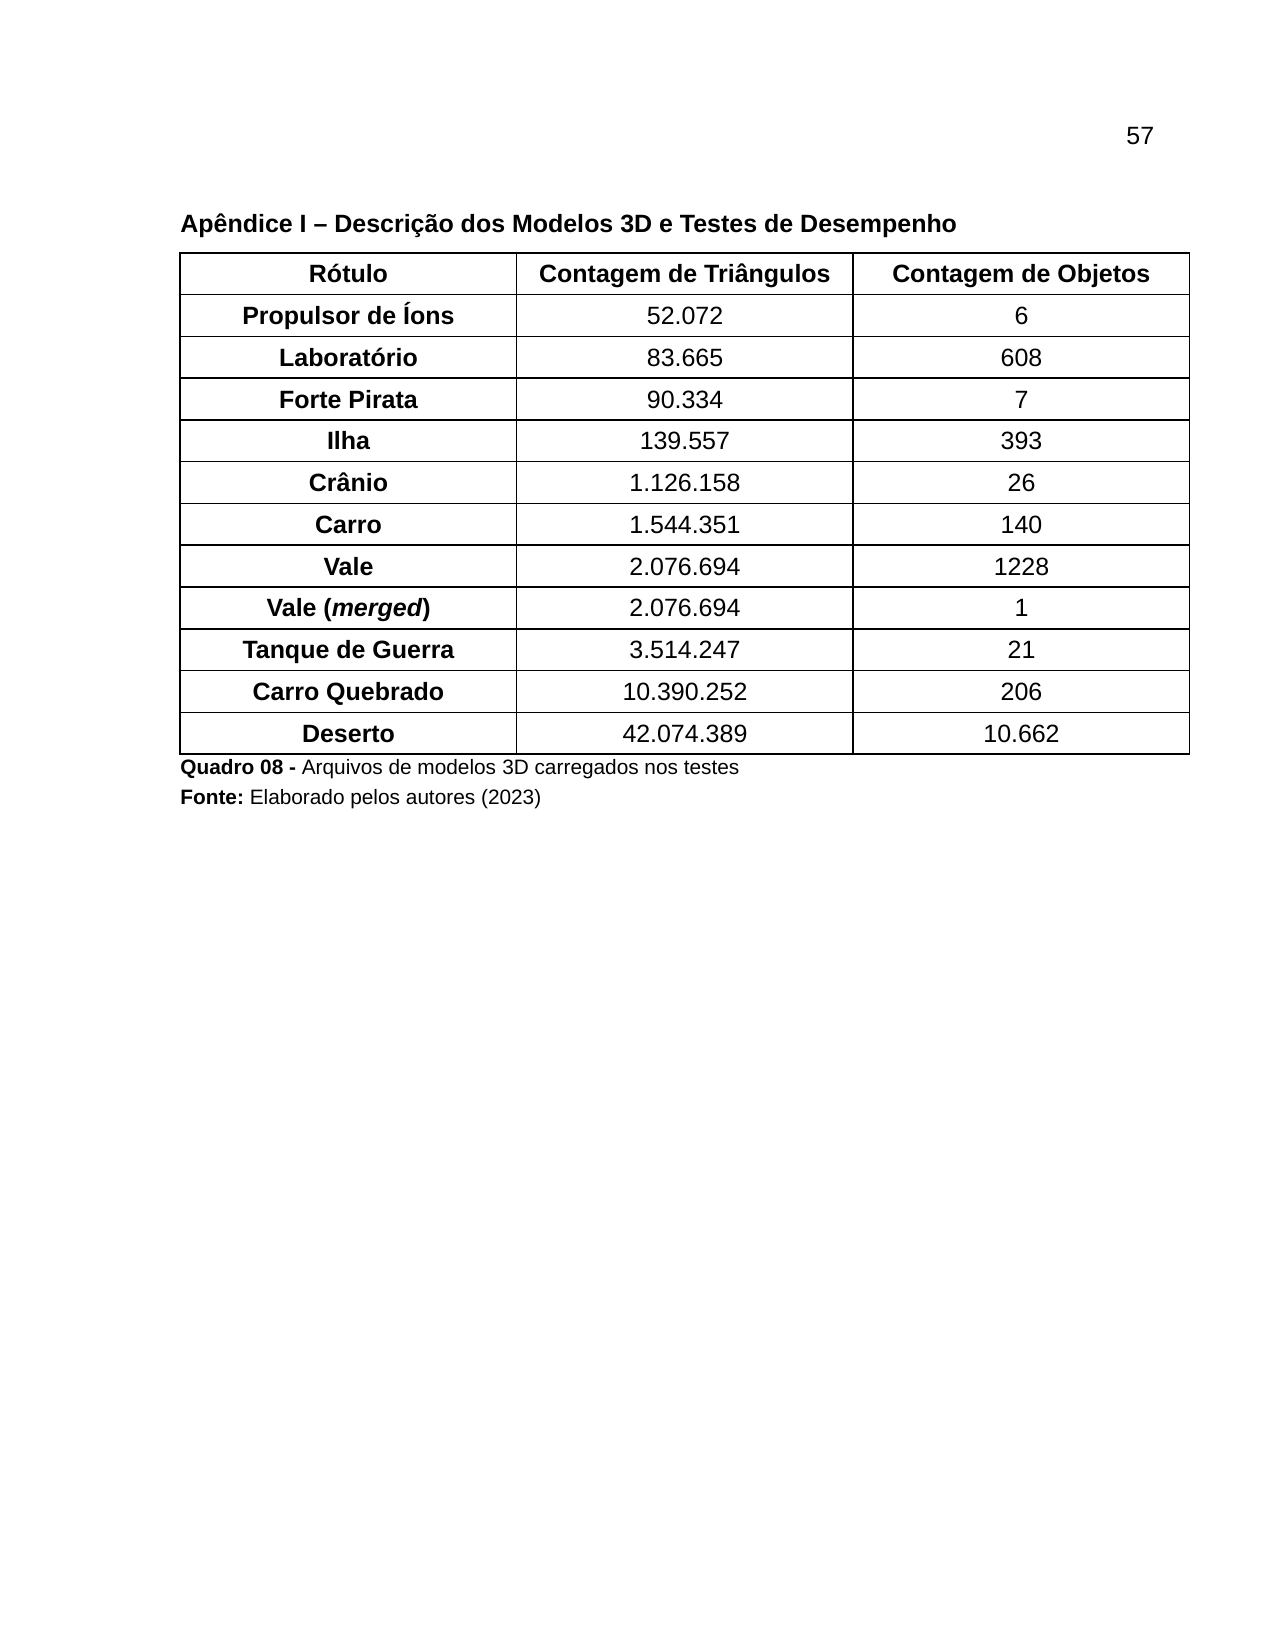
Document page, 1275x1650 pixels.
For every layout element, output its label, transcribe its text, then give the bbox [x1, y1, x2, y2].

table_cell 21 [854, 630, 1189, 670]
table_cell 10.662 [854, 713, 1189, 753]
table_cell 42.074.389 [517, 713, 852, 753]
table_cell 10.390.252 [517, 671, 852, 711]
table_cell Carro Quebrado [181, 671, 516, 711]
table_cell 6 [854, 295, 1189, 336]
table_cell 83.665 [517, 337, 852, 377]
table_cell Deserto [181, 713, 516, 753]
table_cell 1228 [854, 546, 1189, 586]
table_cell Vale (merged) [181, 588, 516, 628]
table_cell 52.072 [517, 295, 852, 336]
table_cell 140 [854, 504, 1189, 544]
table_cell 139.557 [517, 421, 852, 461]
table_cell 26 [854, 462, 1189, 503]
table_cell Ilha [181, 421, 516, 461]
table_cell 3.514.247 [517, 630, 852, 670]
table_cell Vale [181, 546, 516, 586]
table_cell 7 [854, 379, 1189, 419]
table_cell Carro [181, 504, 516, 544]
table_header Contagem de Triângulos [517, 254, 852, 294]
table_cell Propulsor de Íons [181, 295, 516, 336]
table_cell 608 [854, 337, 1189, 377]
table_header Contagem de Objetos [854, 254, 1189, 294]
table_header Rótulo [181, 254, 516, 294]
table_cell Crânio [181, 462, 516, 503]
table_cell Tanque de Guerra [181, 630, 516, 670]
text Quadro 08 - Arquivos de modelos 3D carregados nos testes [180, 755, 1154, 779]
table_cell Laboratório [181, 337, 516, 377]
table_cell 1.544.351 [517, 504, 852, 544]
subtitle Apêndice I – Descrição dos Modelos 3D e Testes de Desempenho [180, 209, 1154, 238]
table_cell 2.076.694 [517, 546, 852, 586]
table_cell 393 [854, 421, 1189, 461]
text Fonte: Elaborado pelos autores (2023) [180, 785, 1154, 809]
table_cell Forte Pirata [181, 379, 516, 419]
table_cell 90.334 [517, 379, 852, 419]
table_cell 2.076.694 [517, 588, 852, 628]
table_cell 1 [854, 588, 1189, 628]
table_cell 1.126.158 [517, 462, 852, 503]
table_cell 206 [854, 671, 1189, 711]
